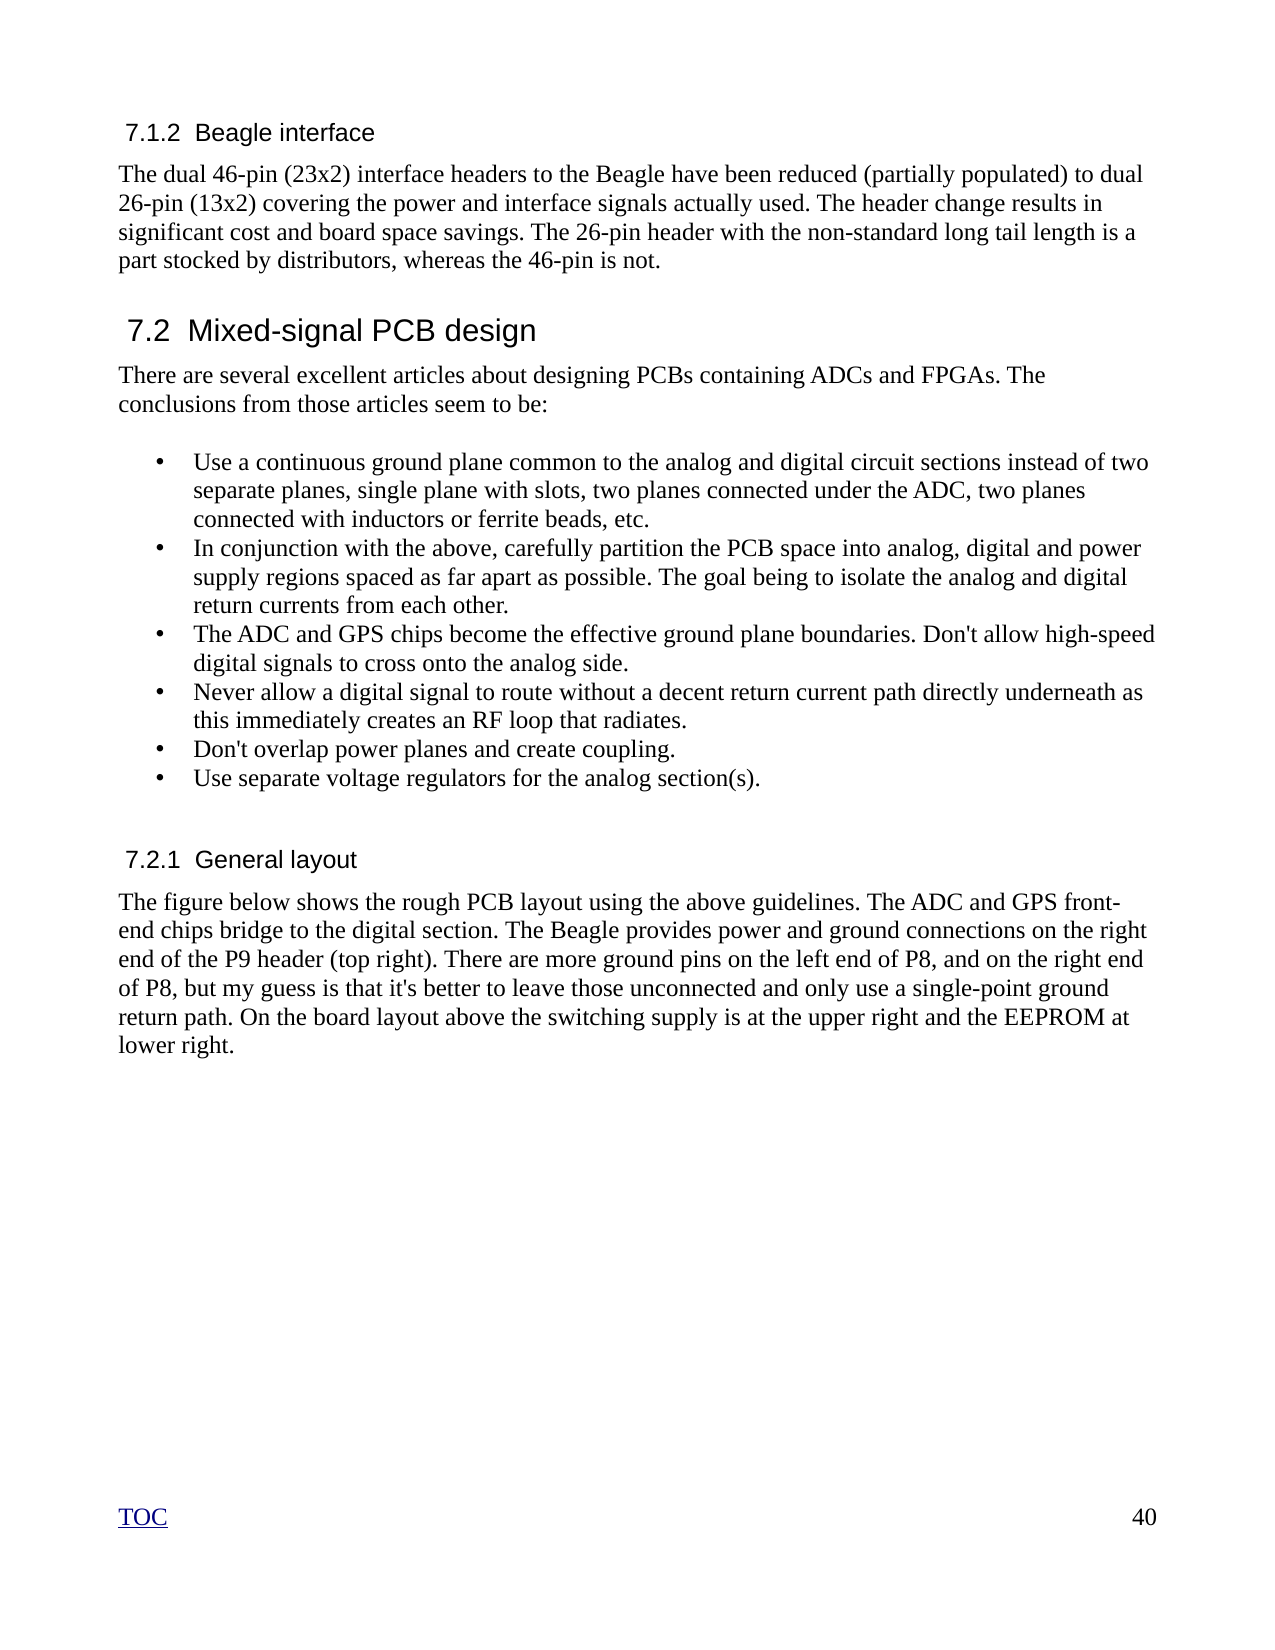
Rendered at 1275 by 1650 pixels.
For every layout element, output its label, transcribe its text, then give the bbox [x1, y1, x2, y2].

subtitle Mixed-signal PCB design [118, 312, 1157, 348]
text The figure below shows the rough PCB layout using the above guidelines. The ADC and GPS front-end chips bridge to the digital section. The Beagle provides power and ground connections on the right end of the P9 header (top right). There are more ground pins on the left end of P8, and on the right end of P8, but my guess is that it's better to leave those unconnected and only use a single-point ground return path. On the board layout above the switching supply is at the upper right and the EEPROM at lower right. [118, 887, 1157, 1059]
list Never allow a digital signal to route without a decent return current path directly underneath as this immediately creates an RF loop that radiates. [156, 677, 1157, 734]
subtitle Beagle interface [118, 118, 1157, 147]
list Use a continuous ground plane common to the analog and digital circuit sections instead of two separate planes, single plane with slots, two planes connected under the ADC, two planes connected with inductors or ferrite beads, etc. [156, 447, 1157, 533]
list Don't overlap power planes and create coupling. [156, 734, 1157, 763]
list The ADC and GPS chips become the effective ground plane boundaries. Don't allow high-speed digital signals to cross onto the analog side. [156, 619, 1157, 677]
text The dual 46-pin (23x2) interface headers to the Beagle have been reduced (partially populated) to dual 26-pin (13x2) covering the power and interface signals actually used. The header change results in significant cost and board space savings. The 26-pin header with the non-standard long tail length is a part stocked by distributors, whereas the 46-pin is not. [118, 159, 1157, 274]
list Use separate voltage regulators for the analog section(s). [156, 763, 1157, 792]
subtitle General layout [118, 845, 1157, 874]
text There are several excellent articles about designing PCBs containing ADCs and FPGAs. The conclusions from those articles seem to be: [118, 360, 1157, 418]
list In conjunction with the above, carefully partition the PCB space into analog, digital and power supply regions spaced as far apart as possible. The goal being to isolate the analog and digital return currents from each other. [156, 533, 1157, 619]
